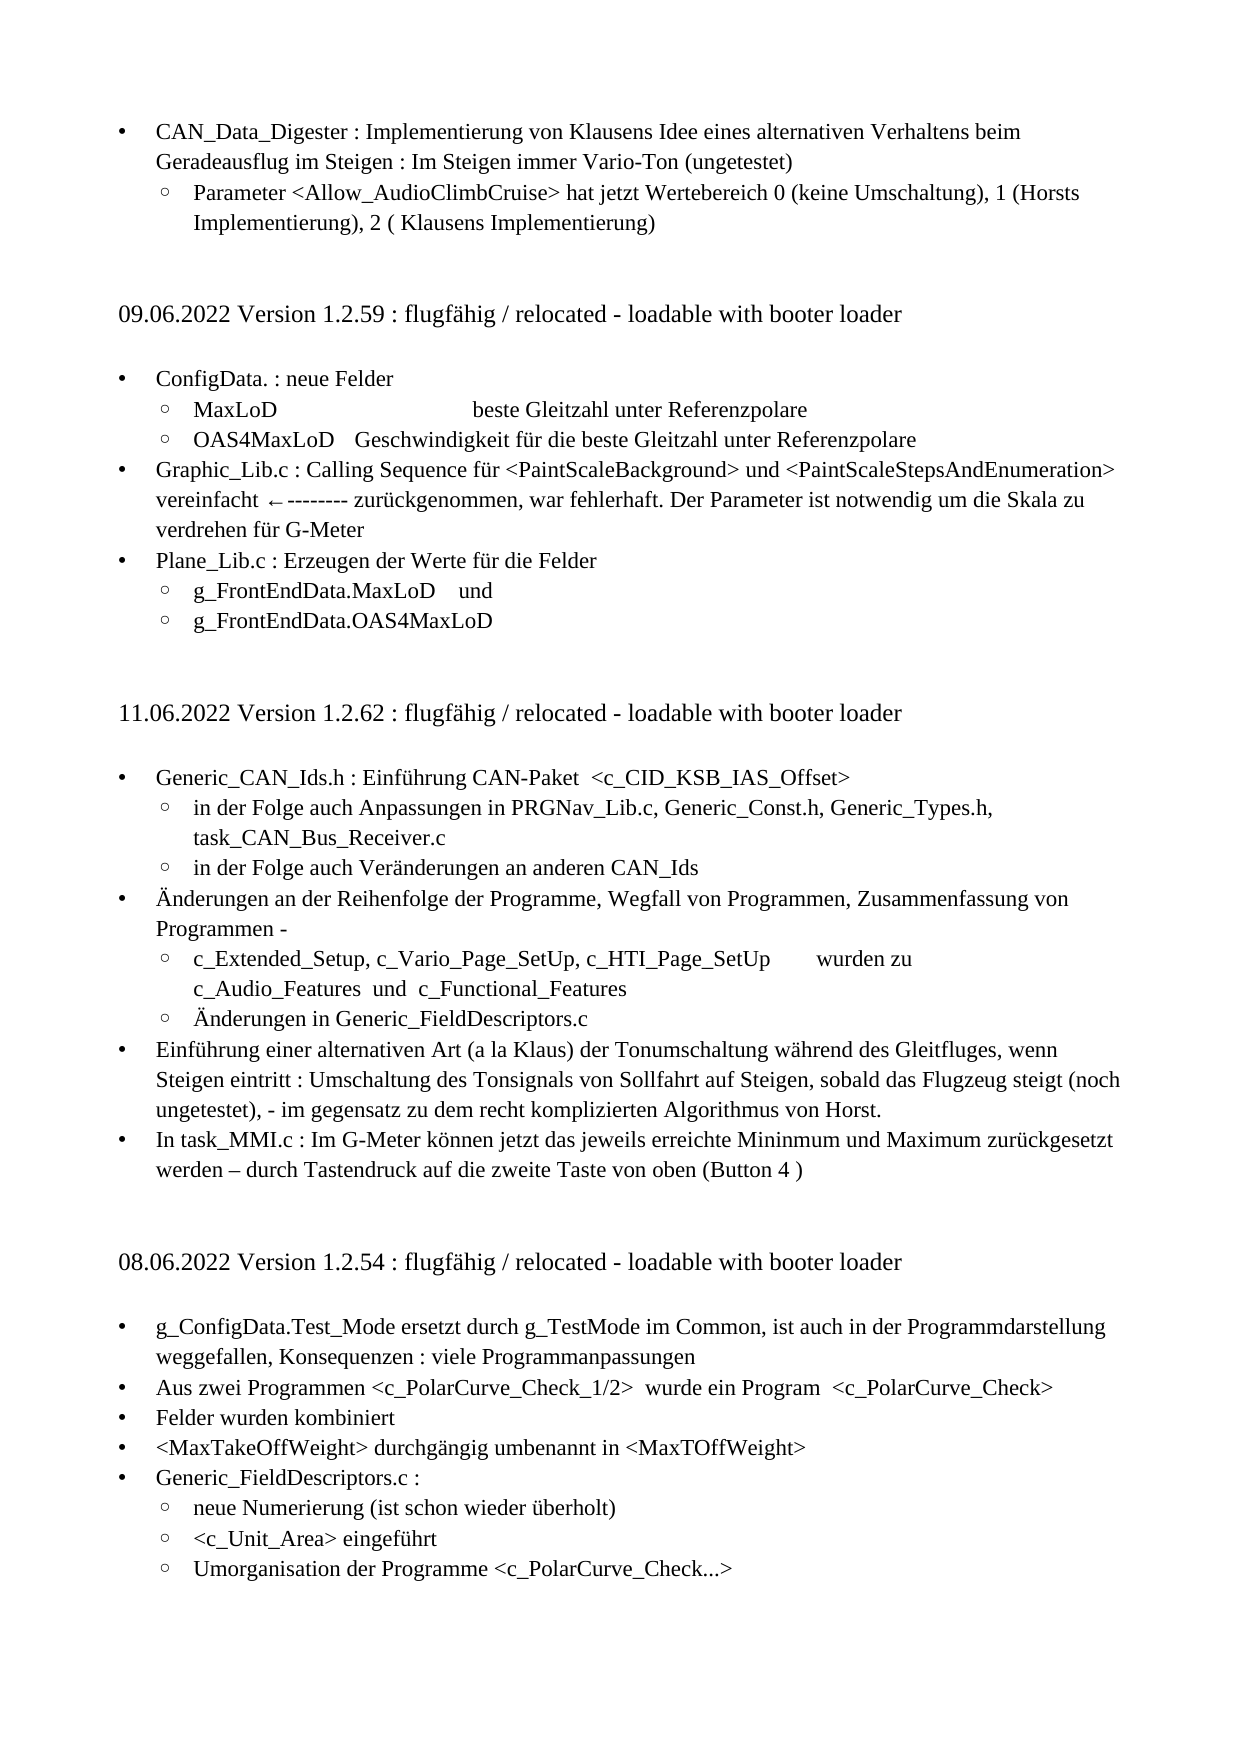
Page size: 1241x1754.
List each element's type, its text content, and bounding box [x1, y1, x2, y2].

list ConfigData. : neue Felder [118, 365, 1122, 392]
list neue Numerierung (ist schon wieder überholt) [156, 1494, 1122, 1521]
list Änderungen an der Reihenfolge der Programme, Wegfall von Programmen, Zusammenfassung von Programmen - [118, 884, 1122, 941]
list MaxLoD beste Gleitzahl unter Referenzpolare [156, 396, 1122, 422]
list <c_Unit_Area> eingeführt [156, 1524, 1122, 1551]
list <MaxTakeOffWeight> durchgängig umbenannt in <MaxTOffWeight> [118, 1434, 1122, 1460]
list Felder wurden kombiniert [118, 1404, 1122, 1430]
list Generic_FieldDescriptors.c : [118, 1464, 1122, 1491]
list OAS4MaxLoD Geschwindigkeit für die beste Gleitzahl unter Referenzpolare [156, 426, 1122, 452]
list Umorganisation der Programme <c_PolarCurve_Check...> [156, 1555, 1122, 1581]
list Graphic_Lib.c : Calling Sequence für <PaintScaleBackground> und <PaintScaleStepsAndEnumeration> vereinfacht ←-------- zurückgenommen, war fehlerhaft. Der Parameter ist notwendig um die Skala zu verdrehen für G-Meter [118, 456, 1122, 543]
list Änderungen in Generic_FieldDescriptors.c [156, 1005, 1122, 1032]
list CAN_Data_Digester : Implementierung von Klausens Idee eines alternativen Verhaltens beim Geradeausflug im Steigen : Im Steigen immer Vario-Ton (ungetestet) [118, 118, 1122, 175]
list g_FrontEndData.OAS4MaxLoD [156, 607, 1122, 664]
list Aus zwei Programmen <c_PolarCurve_Check_1/2> wurde ein Program <c_PolarCurve_Check> [118, 1373, 1122, 1400]
list g_ConfigData.Test_Mode ersetzt durch g_TestMode im Common, ist auch in der Programmdarstellung weggefallen, Konsequenzen : viele Programmanpassungen [118, 1313, 1122, 1370]
list Generic_CAN_Ids.h : Einführung CAN-Paket <c_CID_KSB_IAS_Offset> [118, 764, 1122, 790]
list in der Folge auch Veränderungen an anderen CAN_Ids [156, 854, 1122, 881]
list Parameter <Allow_AudioClimbCruise> hat jetzt Wertebereich 0 (keine Umschaltung), 1 (Horsts Implementierung), 2 ( Klausens Implementierung) [156, 178, 1122, 265]
list c_Extended_Setup, c_Vario_Page_SetUp, c_HTI_Page_SetUp wurden zu c_Audio_Features und c_Functional_Features [156, 945, 1122, 1002]
text 11.06.2022 Version 1.2.62 : flugfähig / relocated - loadable with booter loader [118, 698, 1122, 726]
list Einführung einer alternativen Art (a la Klaus) der Tonumschaltung während des Gleitfluges, wenn Steigen eintritt : Umschaltung des Tonsignals von Sollfahrt auf Steigen, sobald das Flugzeug steigt (noch ungetestet), - im gegensatz zu dem recht komplizierten Algorithmus von Horst. [118, 1036, 1122, 1122]
list Plane_Lib.c : Erzeugen der Werte für die Felder [118, 547, 1122, 573]
list in der Folge auch Anpassungen in PRGNav_Lib.c, Generic_Const.h, Generic_Types.h, task_CAN_Bus_Receiver.c [156, 794, 1122, 851]
text 08.06.2022 Version 1.2.54 : flugfähig / relocated - loadable with booter loader [118, 1247, 1122, 1276]
text 09.06.2022 Version 1.2.59 : flugfähig / relocated - loadable with booter loader [118, 299, 1122, 328]
list g_FrontEndData.MaxLoD und [156, 577, 1122, 603]
list In task_MMI.c : Im G-Meter können jetzt das jeweils erreichte Mininmum und Maximum zurückgesetzt werden – durch Tastendruck auf die zweite Taste von oben (Button 4 ) [118, 1126, 1122, 1213]
